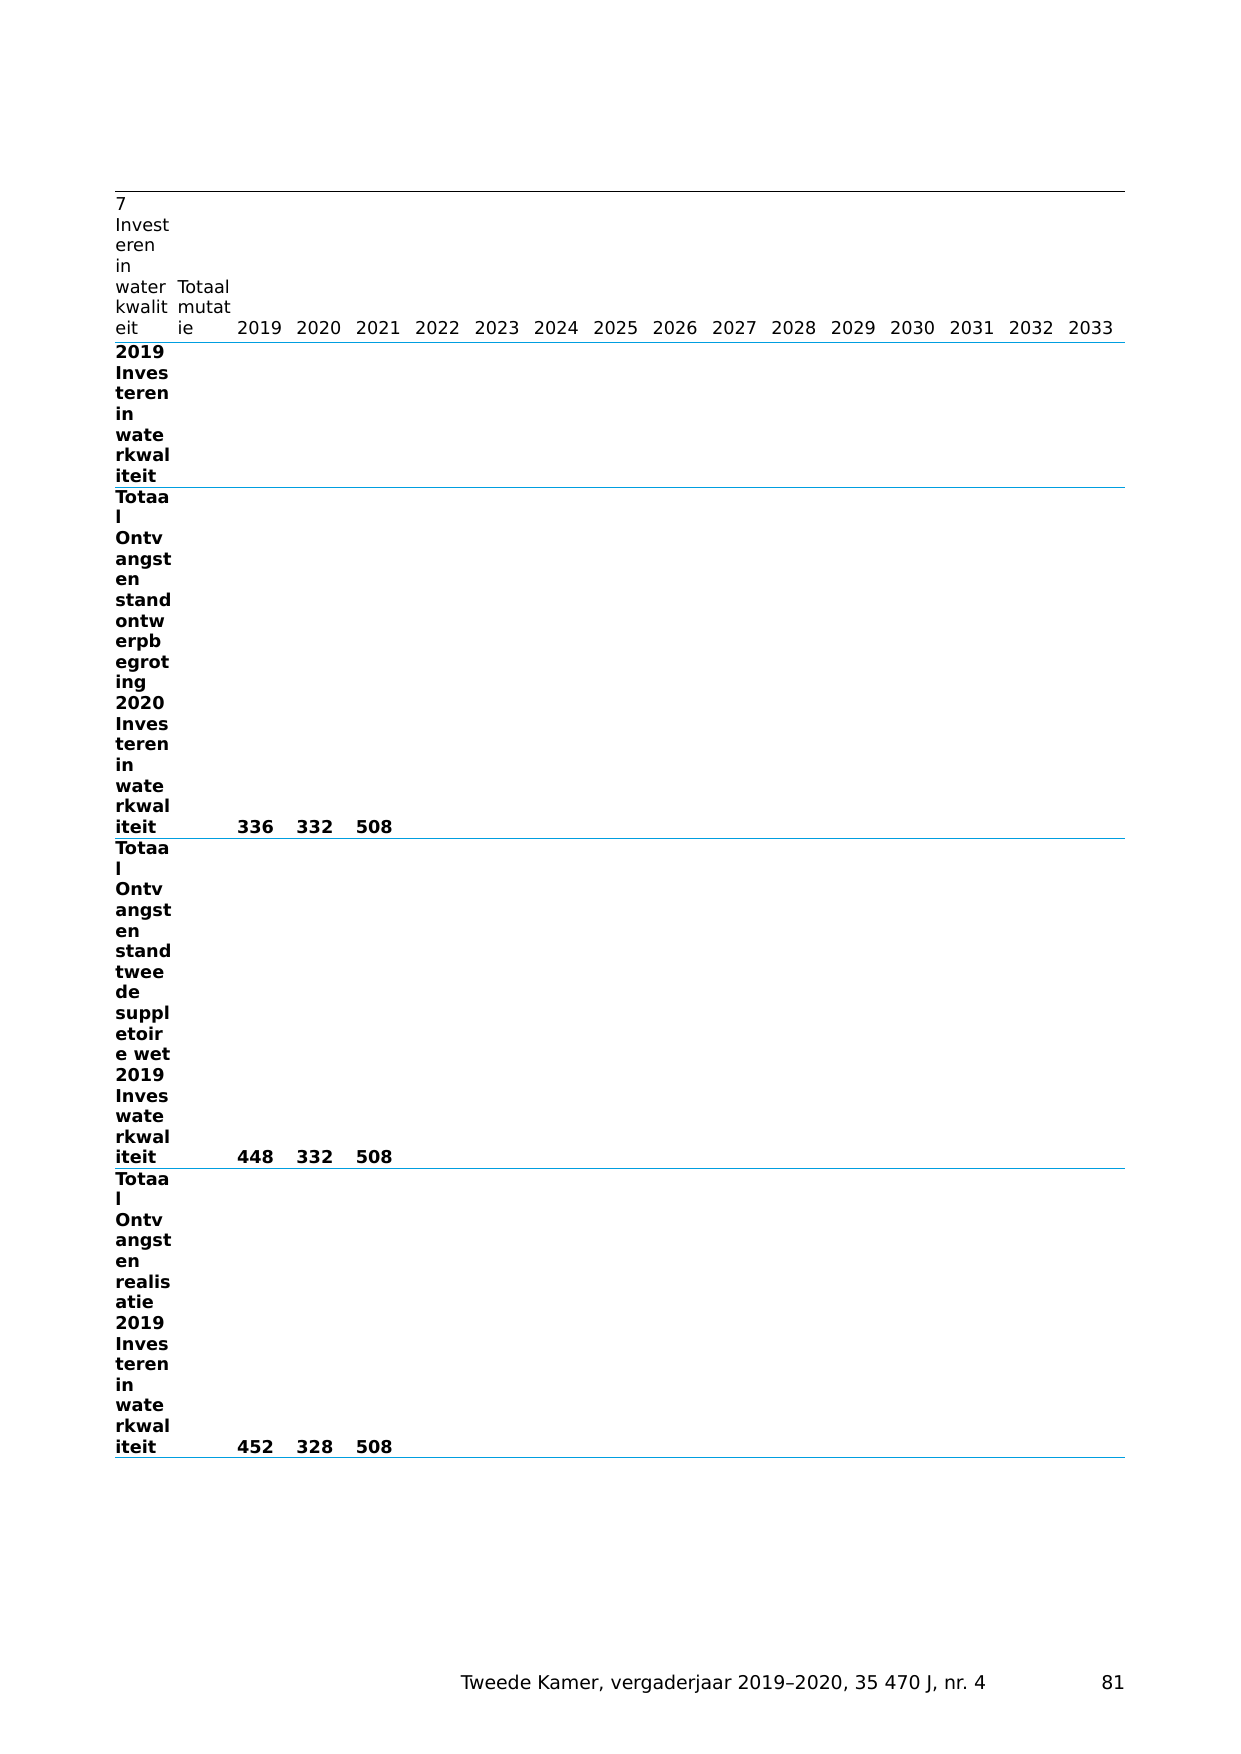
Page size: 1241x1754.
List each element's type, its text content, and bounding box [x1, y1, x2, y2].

table_cell [946, 488, 1006, 837]
table_header 2032 [1006, 192, 1065, 341]
table_cell [1006, 1169, 1065, 1457]
table_cell [650, 1169, 709, 1457]
table_cell [234, 343, 293, 486]
table_header Totaal mutatie [175, 192, 234, 341]
table_cell Totaal Ontvangsten realisatie 2019 Investeren in waterkwaliteit [115, 1169, 174, 1457]
table_cell 332 [293, 488, 353, 837]
table_cell [1006, 839, 1065, 1168]
table_cell [1065, 343, 1125, 486]
table_header 2025 [590, 192, 649, 341]
table_cell [946, 839, 1006, 1168]
table_header 2033 [1065, 192, 1125, 341]
table_header 2026 [650, 192, 709, 341]
table_cell [946, 1169, 1006, 1457]
table_cell [175, 1169, 234, 1457]
table_header 2024 [531, 192, 590, 341]
table_cell [1065, 839, 1125, 1168]
table_cell 2019 Investeren in waterkwaliteit [115, 343, 174, 486]
table_cell [590, 488, 649, 837]
table_cell [471, 488, 531, 837]
table_header 2028 [768, 192, 828, 341]
table_cell [709, 839, 768, 1168]
table_cell [828, 839, 887, 1168]
table_cell [1006, 488, 1065, 837]
table_cell [412, 343, 471, 486]
table_cell [531, 1169, 590, 1457]
table_cell [471, 1169, 531, 1457]
table_cell [828, 343, 887, 486]
table_cell [590, 839, 649, 1168]
table_cell [531, 839, 590, 1168]
table_cell [412, 1169, 471, 1457]
table_cell [887, 1169, 946, 1457]
table_cell [768, 1169, 828, 1457]
table_header 2023 [471, 192, 531, 341]
table_cell [768, 343, 828, 486]
table_header 2027 [709, 192, 768, 341]
table_cell [887, 839, 946, 1168]
table_cell 336 [234, 488, 293, 837]
table_header 2019 [234, 192, 293, 341]
table_cell [175, 839, 234, 1168]
table_cell Totaal Ontvangsten stand ontwerpbegroting 2020 Investeren in waterkwaliteit [115, 488, 174, 837]
table_cell [768, 839, 828, 1168]
table_cell [353, 343, 412, 486]
table_cell [709, 1169, 768, 1457]
table_cell [709, 343, 768, 486]
table_header 2020 [293, 192, 353, 341]
table_cell [887, 488, 946, 837]
table_cell [471, 343, 531, 486]
table_cell [887, 343, 946, 486]
table_cell [531, 488, 590, 837]
table_cell [768, 488, 828, 837]
table_header 2029 [828, 192, 887, 341]
table_cell 508 [353, 488, 412, 837]
table_cell [650, 343, 709, 486]
table_header 2030 [887, 192, 946, 341]
table_cell 448 [234, 839, 293, 1168]
table_cell [590, 343, 649, 486]
table_cell [650, 839, 709, 1168]
table_cell [946, 343, 1006, 486]
table_header 7 Investeren in waterkwaliteit [115, 192, 174, 341]
table_cell 328 [293, 1169, 353, 1457]
table_cell [828, 488, 887, 837]
table_header 2031 [946, 192, 1006, 341]
table_cell [175, 488, 234, 837]
table_cell 452 [234, 1169, 293, 1457]
table_cell [471, 839, 531, 1168]
table_cell Totaal Ontvangsten stand tweede suppletoire wet 2019 Inves waterkwaliteit [115, 839, 174, 1168]
table_cell [650, 488, 709, 837]
table_header 2021 [353, 192, 412, 341]
table_cell [412, 488, 471, 837]
table_cell [709, 488, 768, 837]
table_cell [175, 343, 234, 486]
table_cell [590, 1169, 649, 1457]
table_cell [1065, 488, 1125, 837]
table_cell 508 [353, 839, 412, 1168]
table_cell [531, 343, 590, 486]
table_cell [293, 343, 353, 486]
table_cell [412, 839, 471, 1168]
table_cell [1065, 1169, 1125, 1457]
table_cell 332 [293, 839, 353, 1168]
table_cell [828, 1169, 887, 1457]
table_header 2022 [412, 192, 471, 341]
table_cell [1006, 343, 1065, 486]
table_cell 508 [353, 1169, 412, 1457]
